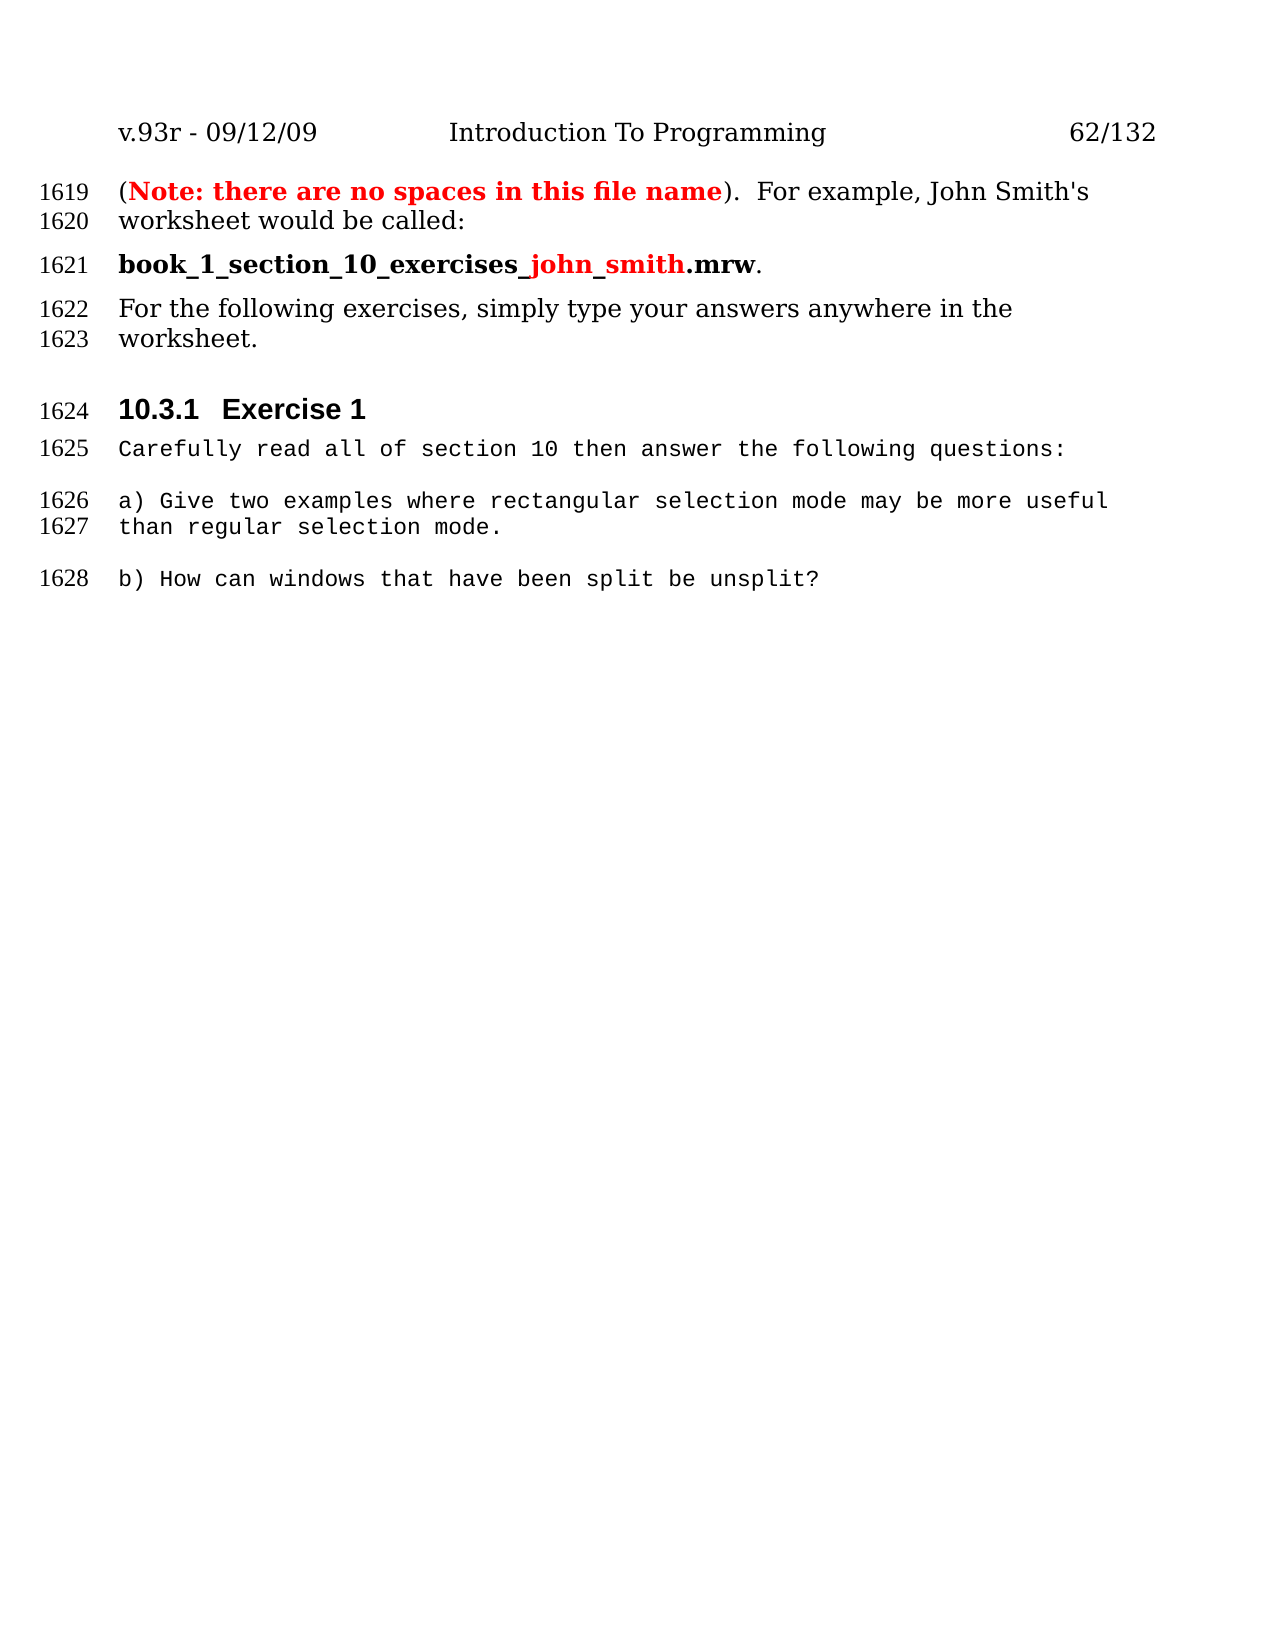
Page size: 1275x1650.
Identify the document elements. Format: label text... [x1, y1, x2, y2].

subtitle Exercise 1 [118, 392, 1157, 426]
text a) Give two examples where rectangular selection mode may be more useful than regular selection mode. [118, 489, 1157, 541]
text b) How can windows that have been split be unsplit? [118, 567, 1157, 593]
text book_1_section_10_exercises_john_smith.mrw. [118, 250, 1157, 280]
text For the following exercises, simply type your answers anywhere in the worksheet. [118, 295, 1157, 353]
text Carefully read all of section 10 then answer the following questions: [118, 438, 1157, 463]
text (Note: there are no spaces in this file name). For example, John Smith's worksheet would be called: [118, 177, 1157, 235]
